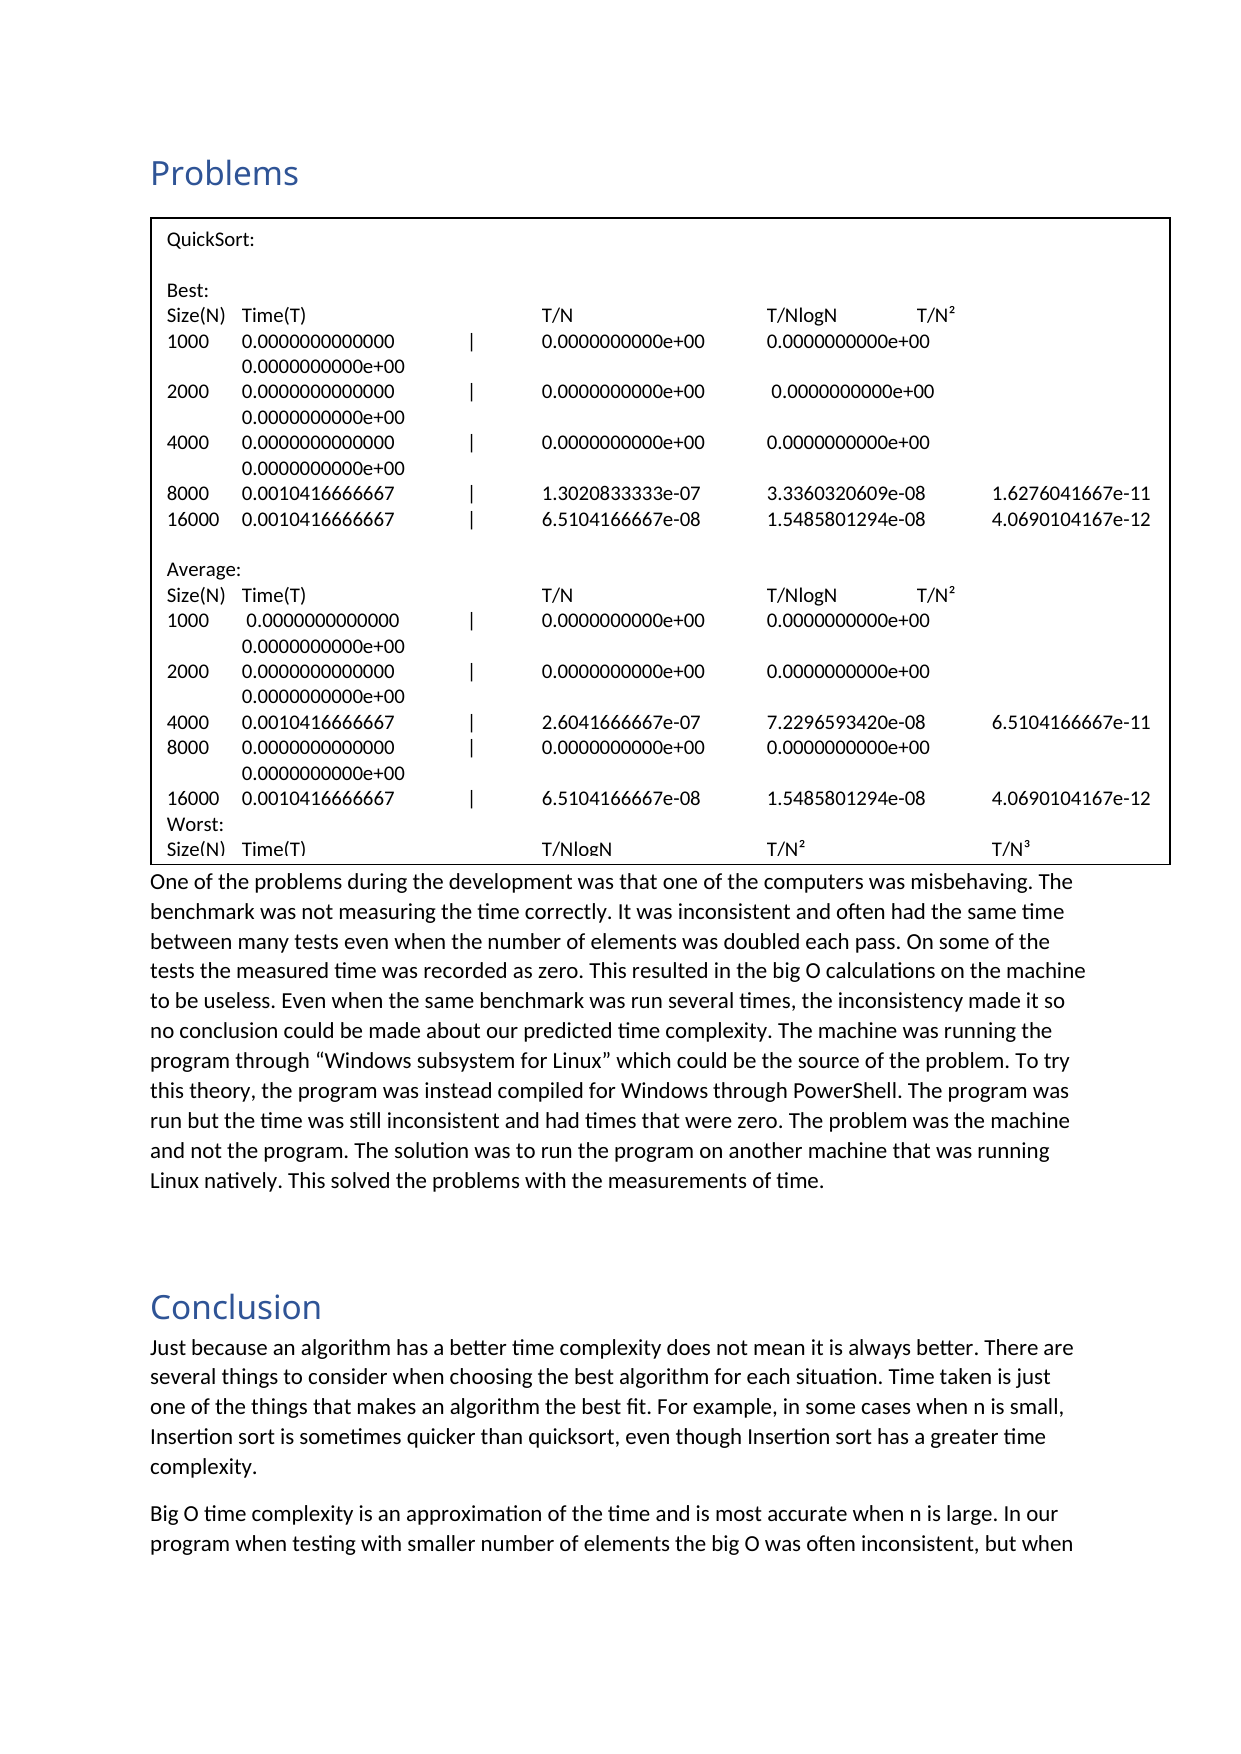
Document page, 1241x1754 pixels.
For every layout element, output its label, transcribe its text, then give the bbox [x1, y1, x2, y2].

text Size(N) Time(T) T/NlogN T/N² T/N³ [167, 836, 1154, 856]
text Best: [167, 277, 1154, 302]
text 1000 0.0000000000000 | 0.0000000000e+00 0.0000000000e+00 0.0000000000e+00 [167, 328, 1154, 379]
text Size(N) Time(T) T/N T/NlogN T/N² [167, 582, 1154, 607]
text 2000 0.0000000000000 | 0.0000000000e+00 0.0000000000e+00 0.0000000000e+00 [167, 379, 1154, 429]
text One of the problems during the development was that one of the computers was misbehaving. The benchmark was not measuring the time correctly. It was inconsistent and often had the same time between many tests even when the number of elements was doubled each pass. On some of the tests the measured time was recorded as zero. This resulted in the big O calculations on the machine to be useless. Even when the same benchmark was run several times, the inconsistency made it so no conclusion could be made about our predicted time complexity. The machine was running the program through “Windows subsystem for Linux” which could be the source of the problem. To try this theory, the program was instead compiled for Windows through PowerShell. The program was run but the time was still inconsistent and had times that were zero. The problem was the machine and not the program. The solution was to run the program on another machine that was running Linux natively. This solved the problems with the measurements of time. [150, 865, 1090, 1194]
text 8000 0.0010416666667 | 1.3020833333e-07 3.3360320609e-08 1.6276041667e-11 [167, 480, 1154, 506]
subtitle [152, 219, 1169, 864]
text 8000 0.0000000000000 | 0.0000000000e+00 0.0000000000e+00 0.0000000000e+00 [167, 734, 1154, 785]
text 2000 0.0000000000000 | 0.0000000000e+00 0.0000000000e+00 0.0000000000e+00 [167, 658, 1154, 709]
subtitle Problems [150, 150, 1090, 195]
text Big O time complexity is an approximation of the time and is most accurate when n is large. In our program when testing with smaller number of elements the big O was often inconsistent, but when [150, 1499, 1090, 1557]
text Size(N) Time(T) T/N T/NlogN T/N² [167, 302, 1154, 328]
text 16000 0.0010416666667 | 6.5104166667e-08 1.5485801294e-08 4.0690104167e-12 [167, 785, 1154, 811]
text 1000 0.0000000000000 | 0.0000000000e+00 0.0000000000e+00 0.0000000000e+00 [167, 607, 1154, 658]
text 4000 0.0000000000000 | 0.0000000000e+00 0.0000000000e+00 0.0000000000e+00 [167, 429, 1154, 480]
subtitle Conclusion [150, 1284, 1090, 1329]
text Worst: [167, 811, 1154, 836]
text 4000 0.0010416666667 | 2.6041666667e-07 7.2296593420e-08 6.5104166667e-11 [167, 709, 1154, 734]
text Just because an algorithm has a better time complexity does not mean it is always better. There are several things to consider when choosing the best algorithm for each situation. Time taken is just one of the things that makes an algorithm the best fit. For example, in some cases when n is small, Insertion sort is sometimes quicker than quicksort, even though Insertion sort has a greater time complexity. [150, 1333, 1090, 1480]
text 16000 0.0010416666667 | 6.5104166667e-08 1.5485801294e-08 4.0690104167e-12 [167, 506, 1154, 531]
text QuickSort: [167, 226, 1154, 252]
text Average: [167, 557, 1154, 582]
